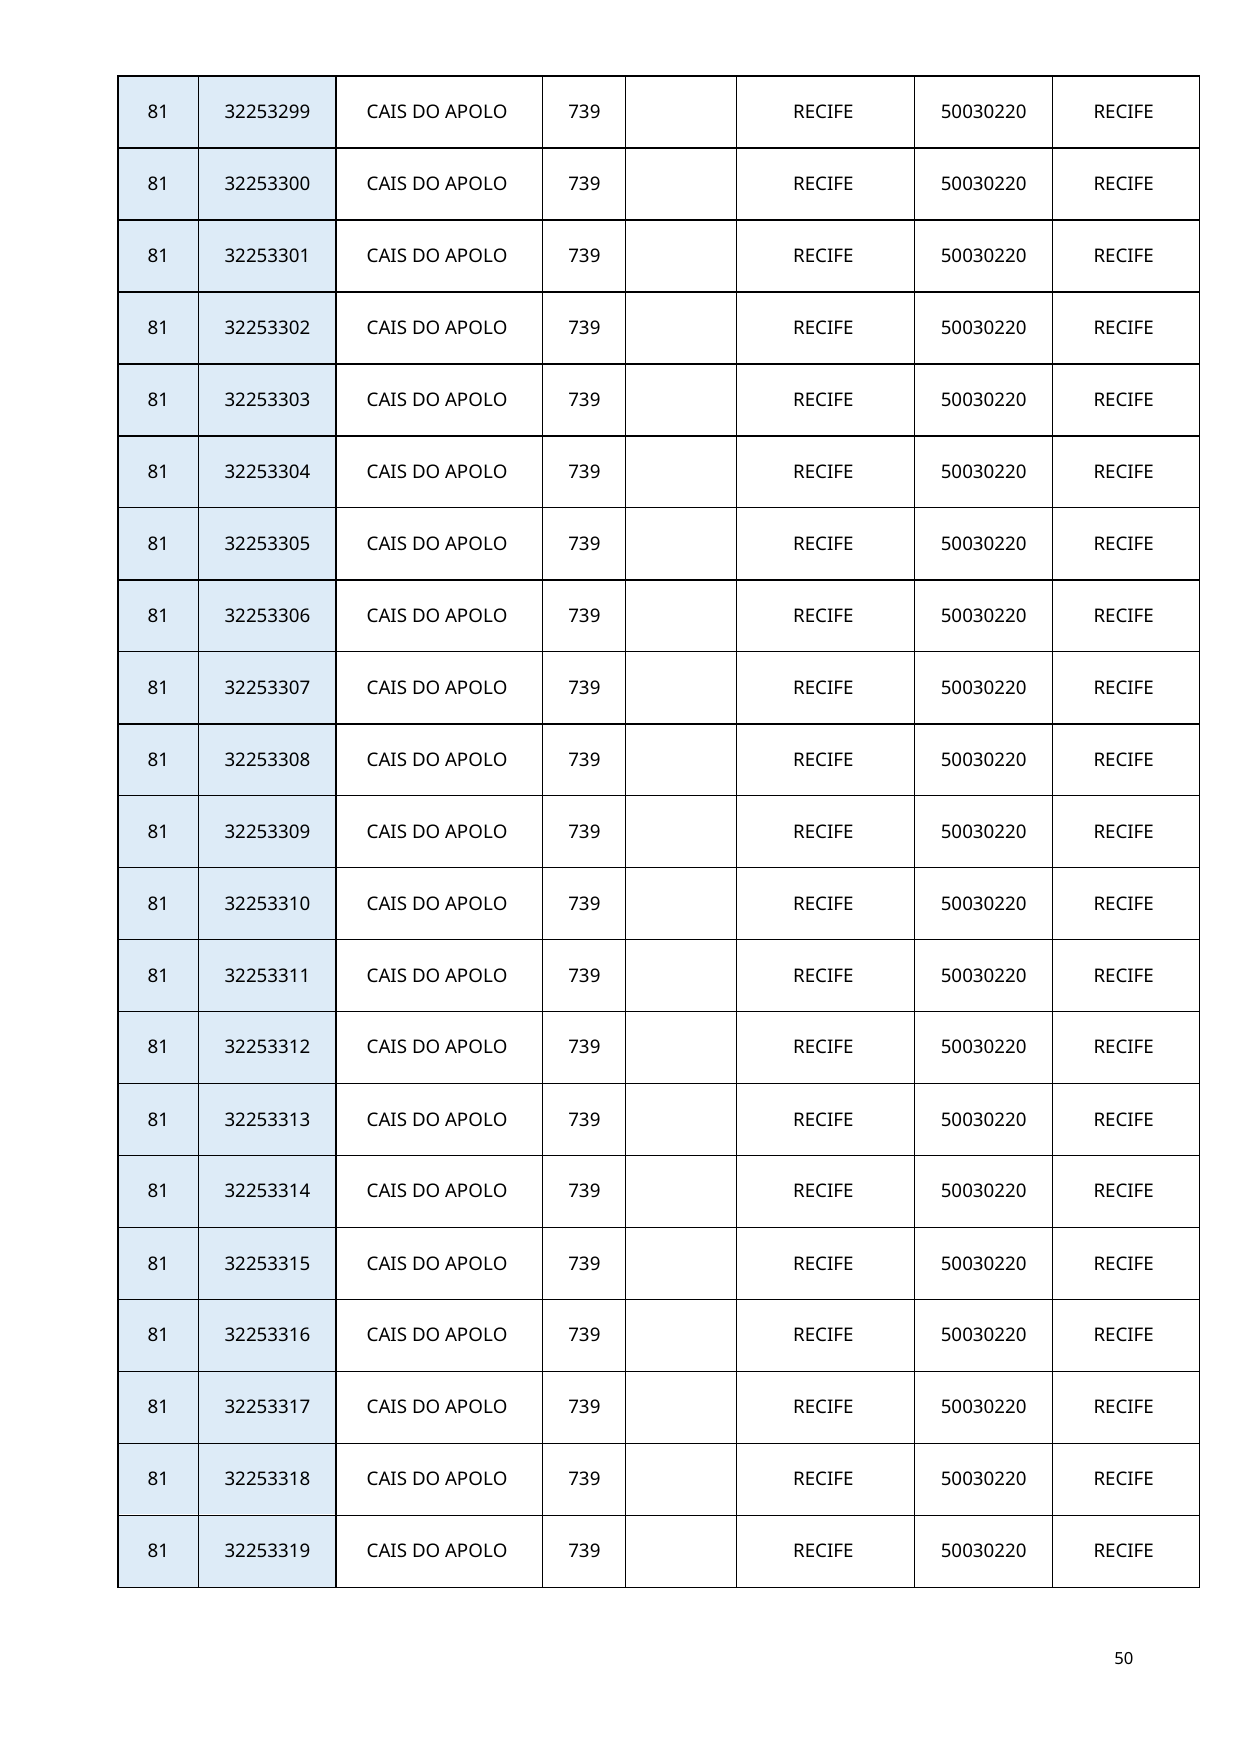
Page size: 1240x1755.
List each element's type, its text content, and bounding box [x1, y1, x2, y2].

table_cell [626, 1372, 736, 1443]
table_cell 81 [119, 1084, 198, 1155]
table_cell 32253299 [199, 77, 335, 147]
table_cell 50030220 [915, 1516, 1052, 1587]
table_cell CAIS DO APOLO [337, 796, 542, 867]
table_cell 50030220 [915, 796, 1052, 867]
table_cell RECIFE [737, 868, 914, 939]
table_cell RECIFE [1053, 1012, 1199, 1083]
table_cell 50030220 [915, 77, 1052, 147]
table_cell 739 [543, 149, 625, 219]
table_cell CAIS DO APOLO [337, 940, 542, 1011]
table_cell RECIFE [737, 437, 914, 507]
table_cell [626, 437, 736, 507]
table_cell 32253307 [199, 652, 335, 723]
table_cell 81 [119, 293, 198, 363]
table_cell RECIFE [737, 149, 914, 219]
table_cell 81 [119, 725, 198, 795]
table_cell 50030220 [915, 1444, 1052, 1514]
table_cell 739 [543, 293, 625, 363]
table_cell 32253310 [199, 868, 335, 939]
table_cell 50030220 [915, 149, 1052, 219]
table_cell RECIFE [1053, 652, 1199, 723]
table_cell 81 [119, 1156, 198, 1227]
table_cell RECIFE [1053, 581, 1199, 651]
table_cell RECIFE [1053, 365, 1199, 435]
table_cell RECIFE [737, 725, 914, 795]
table_cell 32253315 [199, 1228, 335, 1299]
table_cell RECIFE [1053, 293, 1199, 363]
table_cell CAIS DO APOLO [337, 77, 542, 147]
table_cell CAIS DO APOLO [337, 1156, 542, 1227]
table_cell RECIFE [737, 1516, 914, 1587]
table_cell 50030220 [915, 1156, 1052, 1227]
table_cell [626, 1300, 736, 1371]
table_cell 81 [119, 1300, 198, 1371]
table_cell 50030220 [915, 508, 1052, 579]
table_cell 32253308 [199, 725, 335, 795]
table_cell 50030220 [915, 1012, 1052, 1083]
table_cell 81 [119, 1372, 198, 1443]
table_cell RECIFE [1053, 1228, 1199, 1299]
table_cell [626, 293, 736, 363]
table_cell 32253316 [199, 1300, 335, 1371]
table_cell RECIFE [1053, 1444, 1199, 1514]
table_cell 32253306 [199, 581, 335, 651]
table_cell RECIFE [737, 77, 914, 147]
table_cell CAIS DO APOLO [337, 725, 542, 795]
table_cell 739 [543, 77, 625, 147]
table_cell [626, 1228, 736, 1299]
table_cell 739 [543, 1372, 625, 1443]
table_cell RECIFE [1053, 796, 1199, 867]
table_cell RECIFE [737, 1372, 914, 1443]
table_cell 739 [543, 1300, 625, 1371]
table_cell 50030220 [915, 365, 1052, 435]
table_cell 81 [119, 1012, 198, 1083]
table_cell 32253309 [199, 796, 335, 867]
table_cell 50030220 [915, 1300, 1052, 1371]
table_cell 739 [543, 581, 625, 651]
table_cell [626, 652, 736, 723]
table_cell 50030220 [915, 1228, 1052, 1299]
table_cell RECIFE [737, 1156, 914, 1227]
table_cell CAIS DO APOLO [337, 1012, 542, 1083]
table_cell CAIS DO APOLO [337, 293, 542, 363]
table_cell CAIS DO APOLO [337, 365, 542, 435]
table_cell 739 [543, 652, 625, 723]
table_cell [626, 1084, 736, 1155]
table_cell RECIFE [737, 221, 914, 291]
table_cell 32253314 [199, 1156, 335, 1227]
table_cell CAIS DO APOLO [337, 1516, 542, 1587]
table_cell RECIFE [1053, 868, 1199, 939]
table_cell 32253317 [199, 1372, 335, 1443]
table_cell 739 [543, 940, 625, 1011]
table_cell [626, 508, 736, 579]
table_cell CAIS DO APOLO [337, 508, 542, 579]
table_cell RECIFE [1053, 77, 1199, 147]
table_cell 50030220 [915, 725, 1052, 795]
table_cell RECIFE [1053, 508, 1199, 579]
table_cell RECIFE [737, 1012, 914, 1083]
table_cell CAIS DO APOLO [337, 581, 542, 651]
table_cell 50030220 [915, 437, 1052, 507]
table_cell RECIFE [1053, 149, 1199, 219]
table_cell [626, 77, 736, 147]
table_cell RECIFE [737, 1444, 914, 1514]
table_cell [626, 221, 736, 291]
table_cell RECIFE [1053, 1372, 1199, 1443]
table_cell RECIFE [737, 581, 914, 651]
table_cell 50030220 [915, 221, 1052, 291]
table_cell 739 [543, 437, 625, 507]
table_cell RECIFE [1053, 437, 1199, 507]
table_cell [626, 1444, 736, 1514]
table_cell RECIFE [737, 940, 914, 1011]
table_cell CAIS DO APOLO [337, 221, 542, 291]
table_cell CAIS DO APOLO [337, 1300, 542, 1371]
table_cell 32253301 [199, 221, 335, 291]
table_cell 739 [543, 1444, 625, 1514]
table_cell 32253311 [199, 940, 335, 1011]
table_cell 32253319 [199, 1516, 335, 1587]
table_cell RECIFE [737, 1084, 914, 1155]
table_cell CAIS DO APOLO [337, 1084, 542, 1155]
table_cell CAIS DO APOLO [337, 149, 542, 219]
table_cell RECIFE [737, 1300, 914, 1371]
table_cell 81 [119, 868, 198, 939]
table_cell RECIFE [1053, 1516, 1199, 1587]
table_cell 739 [543, 1012, 625, 1083]
table_cell 739 [543, 1228, 625, 1299]
table_cell RECIFE [1053, 940, 1199, 1011]
table_cell 81 [119, 940, 198, 1011]
table_cell RECIFE [737, 1228, 914, 1299]
table_cell CAIS DO APOLO [337, 1228, 542, 1299]
table_cell [626, 868, 736, 939]
table_cell [626, 581, 736, 651]
table_cell 739 [543, 1516, 625, 1587]
table_cell RECIFE [1053, 1084, 1199, 1155]
table_cell 739 [543, 1084, 625, 1155]
table_cell CAIS DO APOLO [337, 1372, 542, 1443]
table_cell 739 [543, 1156, 625, 1227]
table_cell 32253303 [199, 365, 335, 435]
table_cell 81 [119, 221, 198, 291]
table_cell RECIFE [737, 365, 914, 435]
table_cell 81 [119, 796, 198, 867]
table_cell [626, 1516, 736, 1587]
table_cell CAIS DO APOLO [337, 437, 542, 507]
table_cell CAIS DO APOLO [337, 868, 542, 939]
table_cell 81 [119, 437, 198, 507]
table_cell 50030220 [915, 868, 1052, 939]
table_cell 739 [543, 868, 625, 939]
table_cell RECIFE [1053, 221, 1199, 291]
table_cell [626, 725, 736, 795]
table_cell CAIS DO APOLO [337, 1444, 542, 1514]
table_cell [626, 796, 736, 867]
table_cell [626, 365, 736, 435]
table_cell 81 [119, 365, 198, 435]
table_cell 32253312 [199, 1012, 335, 1083]
table_cell 32253313 [199, 1084, 335, 1155]
table_cell RECIFE [737, 796, 914, 867]
table_cell 50030220 [915, 940, 1052, 1011]
table_cell RECIFE [737, 293, 914, 363]
table_cell 739 [543, 508, 625, 579]
table_cell [626, 149, 736, 219]
table_cell 81 [119, 581, 198, 651]
table_cell 50030220 [915, 581, 1052, 651]
table_cell 81 [119, 508, 198, 579]
table_cell 739 [543, 796, 625, 867]
table_cell 739 [543, 365, 625, 435]
table_cell [626, 1156, 736, 1227]
table_cell RECIFE [737, 508, 914, 579]
table_cell [626, 940, 736, 1011]
table_cell 32253304 [199, 437, 335, 507]
table_cell 739 [543, 725, 625, 795]
table_cell 50030220 [915, 652, 1052, 723]
table_cell 32253318 [199, 1444, 335, 1514]
table_cell 81 [119, 1444, 198, 1514]
table_cell [626, 1012, 736, 1083]
table_cell CAIS DO APOLO [337, 652, 542, 723]
table_cell RECIFE [1053, 725, 1199, 795]
table_cell 81 [119, 77, 198, 147]
table_cell 50030220 [915, 1372, 1052, 1443]
table_cell 32253305 [199, 508, 335, 579]
table_cell RECIFE [1053, 1156, 1199, 1227]
table_cell 739 [543, 221, 625, 291]
table_cell RECIFE [1053, 1300, 1199, 1371]
table_cell 50030220 [915, 293, 1052, 363]
table_cell RECIFE [737, 652, 914, 723]
table_cell 81 [119, 149, 198, 219]
table_cell 50030220 [915, 1084, 1052, 1155]
table_cell 81 [119, 652, 198, 723]
table_cell 81 [119, 1516, 198, 1587]
table_cell 32253302 [199, 293, 335, 363]
table_cell 32253300 [199, 149, 335, 219]
table_cell 81 [119, 1228, 198, 1299]
